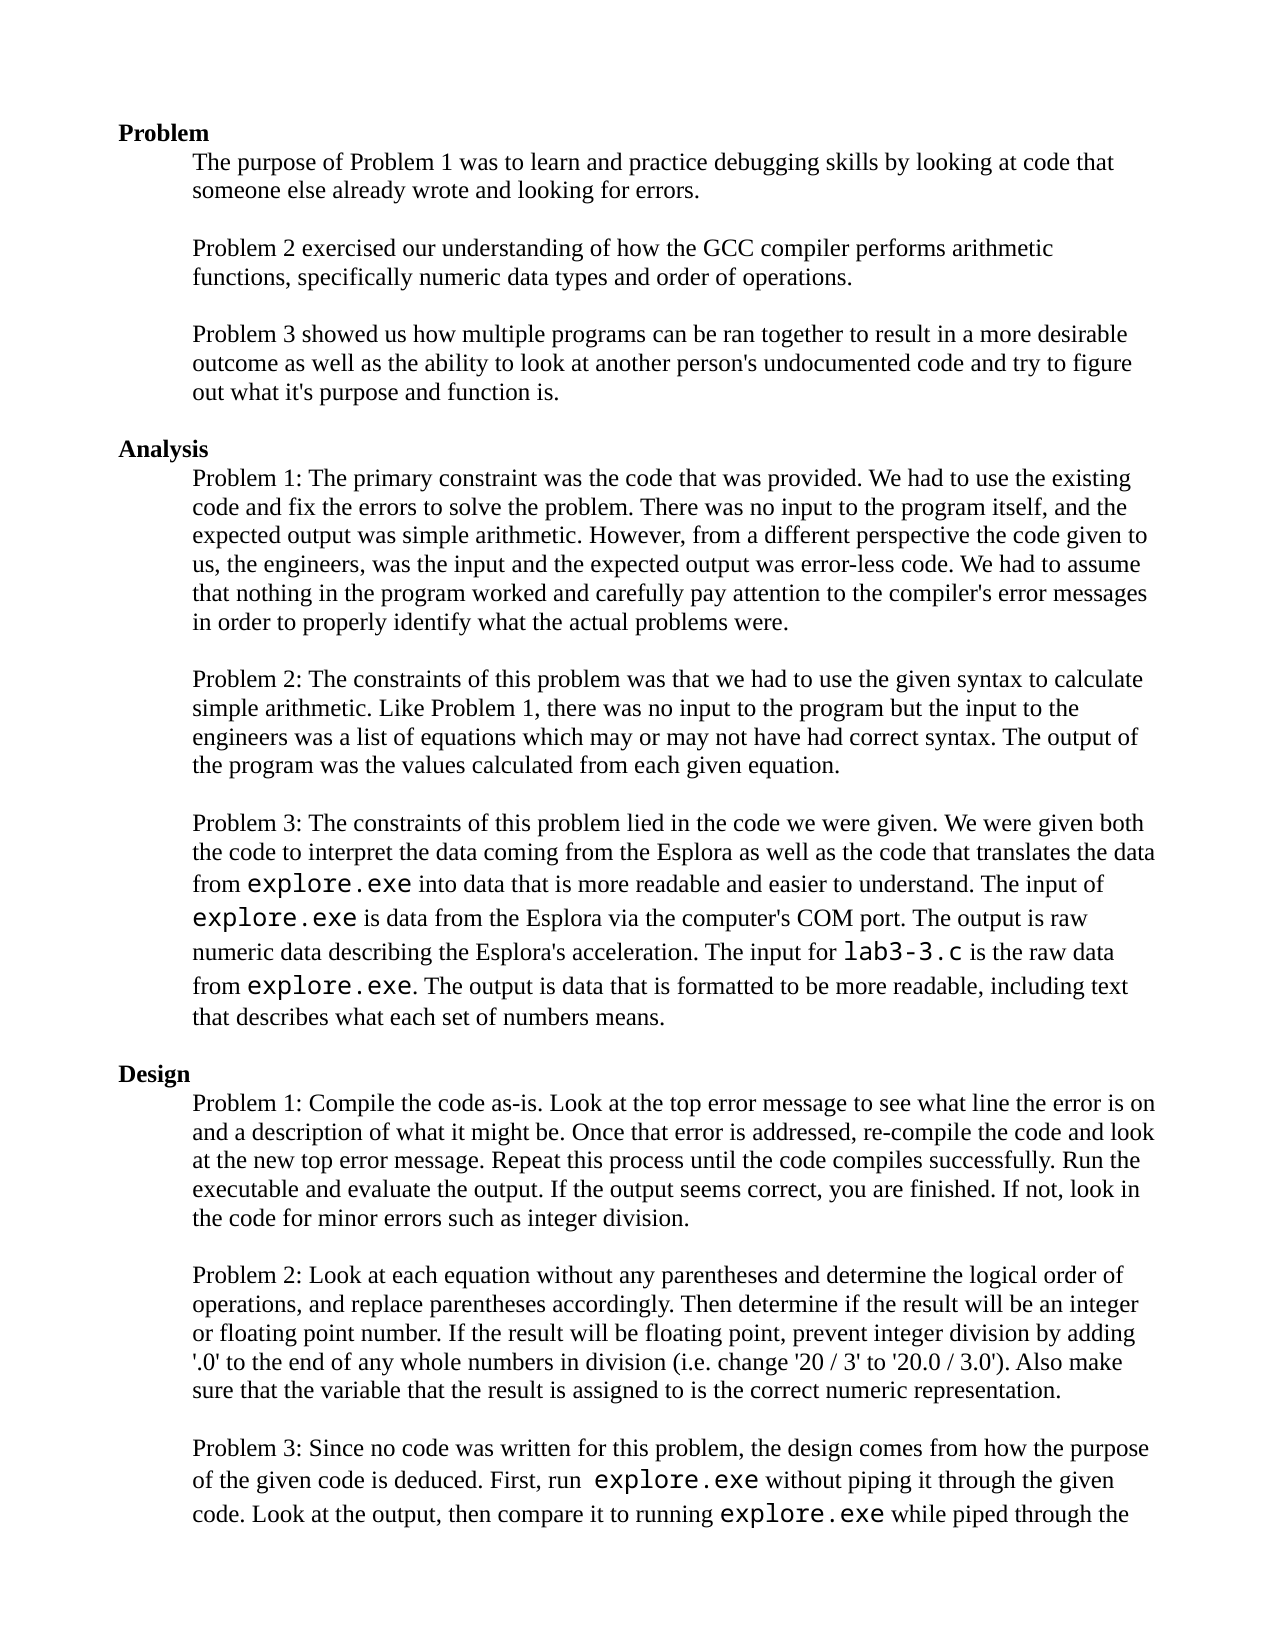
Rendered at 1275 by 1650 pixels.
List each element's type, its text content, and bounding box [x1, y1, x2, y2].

text Problem 2: The constraints of this problem was that we had to use the given syntax to calculate simple arithmetic. Like Problem 1, there was no input to the program but the input to the engineers was a list of equations which may or may not have had correct syntax. The output of the program was the values calculated from each given equation. [192, 664, 1157, 779]
text Problem 1: The primary constraint was the code that was provided. We had to use the existing code and fix the errors to solve the problem. There was no input to the program itself, and the expected output was simple arithmetic. However, from a different perspective the code given to us, the engineers, was the input and the expected output was error-less code. We had to assume that nothing in the program worked and carefully pay attention to the compiler's error messages in order to properly identify what the actual problems were. [192, 463, 1157, 636]
text Problem 3: The constraints of this problem lied in the code we were given. We were given both the code to interpret the data coming from the Esplora as well as the code that translates the data from explore.exe into data that is more readable and easier to understand. The input of explore.exe is data from the Esplora via the computer's COM port. The output is raw numeric data describing the Esplora's acceleration. The input for lab3-3.c is the raw data from explore.exe. The output is data that is formatted to be more readable, including text that describes what each set of numbers means. [192, 808, 1157, 1031]
text Problem 2: Look at each equation without any parentheses and determine the logical order of operations, and replace parentheses accordingly. Then determine if the result will be an integer or floating point number. If the result will be floating point, prevent integer division by adding '.0' to the end of any whole numbers in division (i.e. change '20 / 3' to '20.0 / 3.0'). Also make sure that the variable that the result is assigned to is the correct numeric representation. [192, 1261, 1157, 1404]
text Analysis [118, 434, 1157, 463]
text Problem 3 showed us how multiple programs can be ran together to result in a more desirable outcome as well as the ability to look at another person's undocumented code and try to figure out what it's purpose and function is. [192, 319, 1157, 406]
text Design [118, 1059, 1157, 1088]
text Problem 1: Compile the code as-is. Look at the top error message to see what line the error is on and a description of what it might be. Once that error is addressed, re-compile the code and look at the new top error message. Repeat this process until the code compiles successfully. Run the executable and evaluate the output. If the output seems correct, you are finished. If not, look in the code for minor errors such as integer division. [192, 1088, 1157, 1232]
text Problem [118, 118, 1157, 147]
text The purpose of Problem 1 was to learn and practice debugging skills by looking at code that someone else already wrote and looking for errors. [192, 147, 1157, 204]
text Problem 3: Since no code was written for this problem, the design comes from how the purpose of the given code is deduced. First, run explore.exe without piping it through the given code. Look at the output, then compare it to running explore.exe while piped through the [192, 1433, 1157, 1530]
text Problem 2 exercised our understanding of how the GCC compiler performs arithmetic functions, specifically numeric data types and order of operations. [192, 233, 1157, 291]
